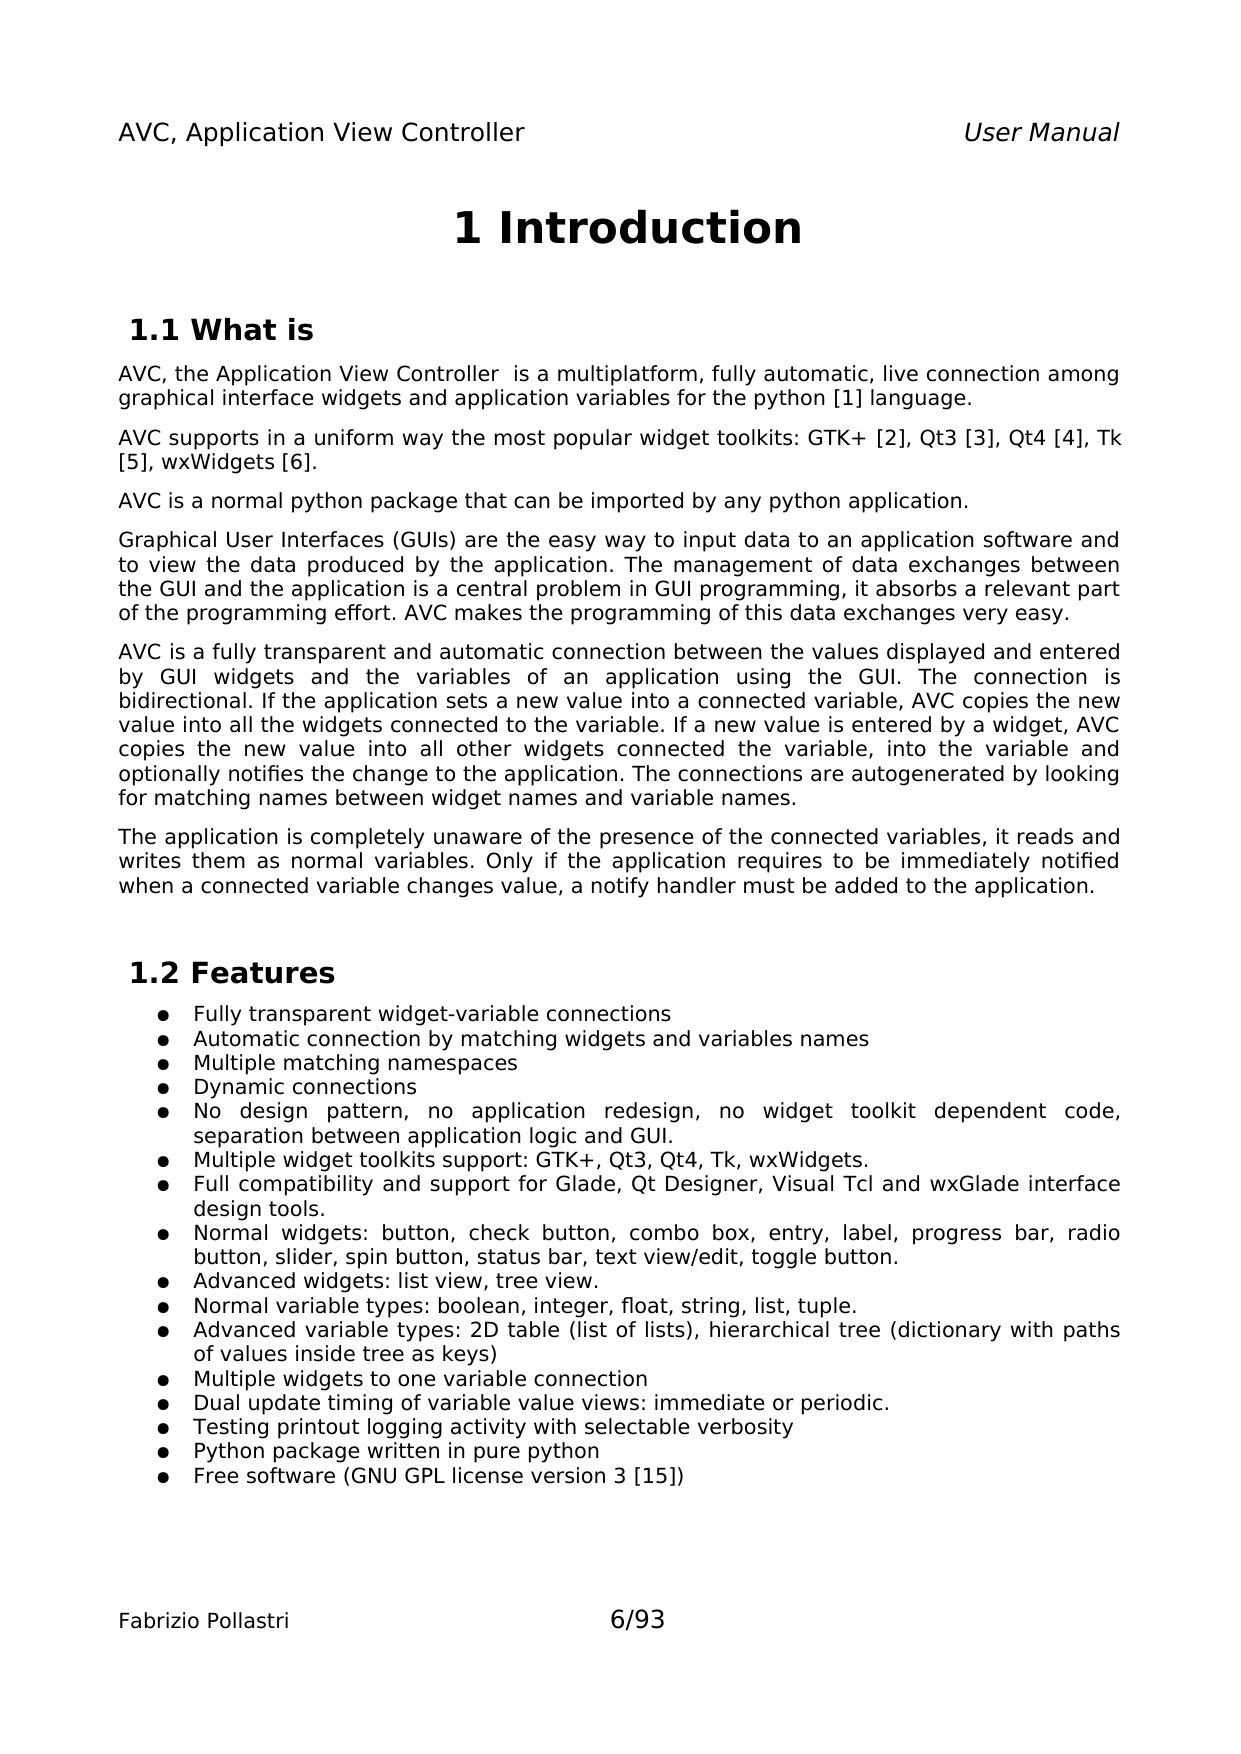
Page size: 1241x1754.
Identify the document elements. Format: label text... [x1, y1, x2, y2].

subtitle Introduction [118, 203, 1122, 254]
list Dual update timing of variable value views: immediate or periodic. [156, 1391, 1122, 1415]
text AVC is a normal python package that can be imported by any python application. [118, 489, 1122, 513]
text The application is completely unaware of the presence of the connected variables, it reads and writes them as normal variables. Only if the application requires to be immediately notified when a connected variable changes value, a notify handler must be added to the application. [118, 825, 1122, 898]
list No design pattern, no application redesign, no widget toolkit dependent code, separation between application logic and GUI. [156, 1099, 1122, 1148]
text AVC, the Application View Controller is a multiplatform, fully automatic, live connection among graphical interface widgets and application variables for the python [1] language. [118, 362, 1122, 411]
list Free software (GNU GPL license version 3 [15]) [156, 1464, 1122, 1488]
list Python package written in pure python [156, 1439, 1122, 1464]
list Normal widgets: button, check button, combo box, entry, label, progress bar, radio button, slider, spin button, status bar, text view/edit, toggle button. [156, 1221, 1122, 1269]
list Multiple widget toolkits support: GTK+, Qt3, Qt4, Tk, wxWidgets. [156, 1148, 1122, 1172]
list Advanced widgets: list view, tree view. [156, 1269, 1122, 1294]
list Multiple matching namespaces [156, 1051, 1122, 1075]
list Normal variable types: boolean, integer, float, string, list, tuple. [156, 1294, 1122, 1318]
subtitle What is [118, 313, 1122, 347]
text AVC supports in a uniform way the most popular widget toolkits: GTK+ [2], Qt3 [3], Qt4 [4], Tk [5], wxWidgets [6]. [118, 426, 1122, 474]
list Multiple widgets to one variable connection [156, 1367, 1122, 1391]
list Testing printout logging activity with selectable verbosity [156, 1415, 1122, 1439]
subtitle Features [118, 957, 1122, 991]
list Dynamic connections [156, 1075, 1122, 1099]
list Advanced variable types: 2D table (list of lists), hierarchical tree (dictionary with paths of values inside tree as keys) [156, 1318, 1122, 1367]
list Automatic connection by matching widgets and variables names [156, 1027, 1122, 1051]
list Fully transparent widget-variable connections [156, 1002, 1122, 1027]
text AVC is a fully transparent and automatic connection between the values displayed and entered by GUI widgets and the variables of an application using the GUI. The connection is bidirectional. If the application sets a new value into a connected variable, AVC copies the new value into all the widgets connected to the variable. If a new value is entered by a widget, AVC copies the new value into all other widgets connected the variable, into the variable and optionally notifies the change to the application. The connections are autogenerated by looking for matching names between widget names and variable names. [118, 640, 1122, 810]
text Graphical User Interfaces (GUIs) are the easy way to input data to an application software and to view the data produced by the application. The management of data exchanges between the GUI and the application is a central problem in GUI programming, it absorbs a relevant part of the programming effort. AVC makes the programming of this data exchanges very easy. [118, 528, 1122, 625]
list Full compatibility and support for Glade, Qt Designer, Visual Tcl and wxGlade interface design tools. [156, 1172, 1122, 1221]
